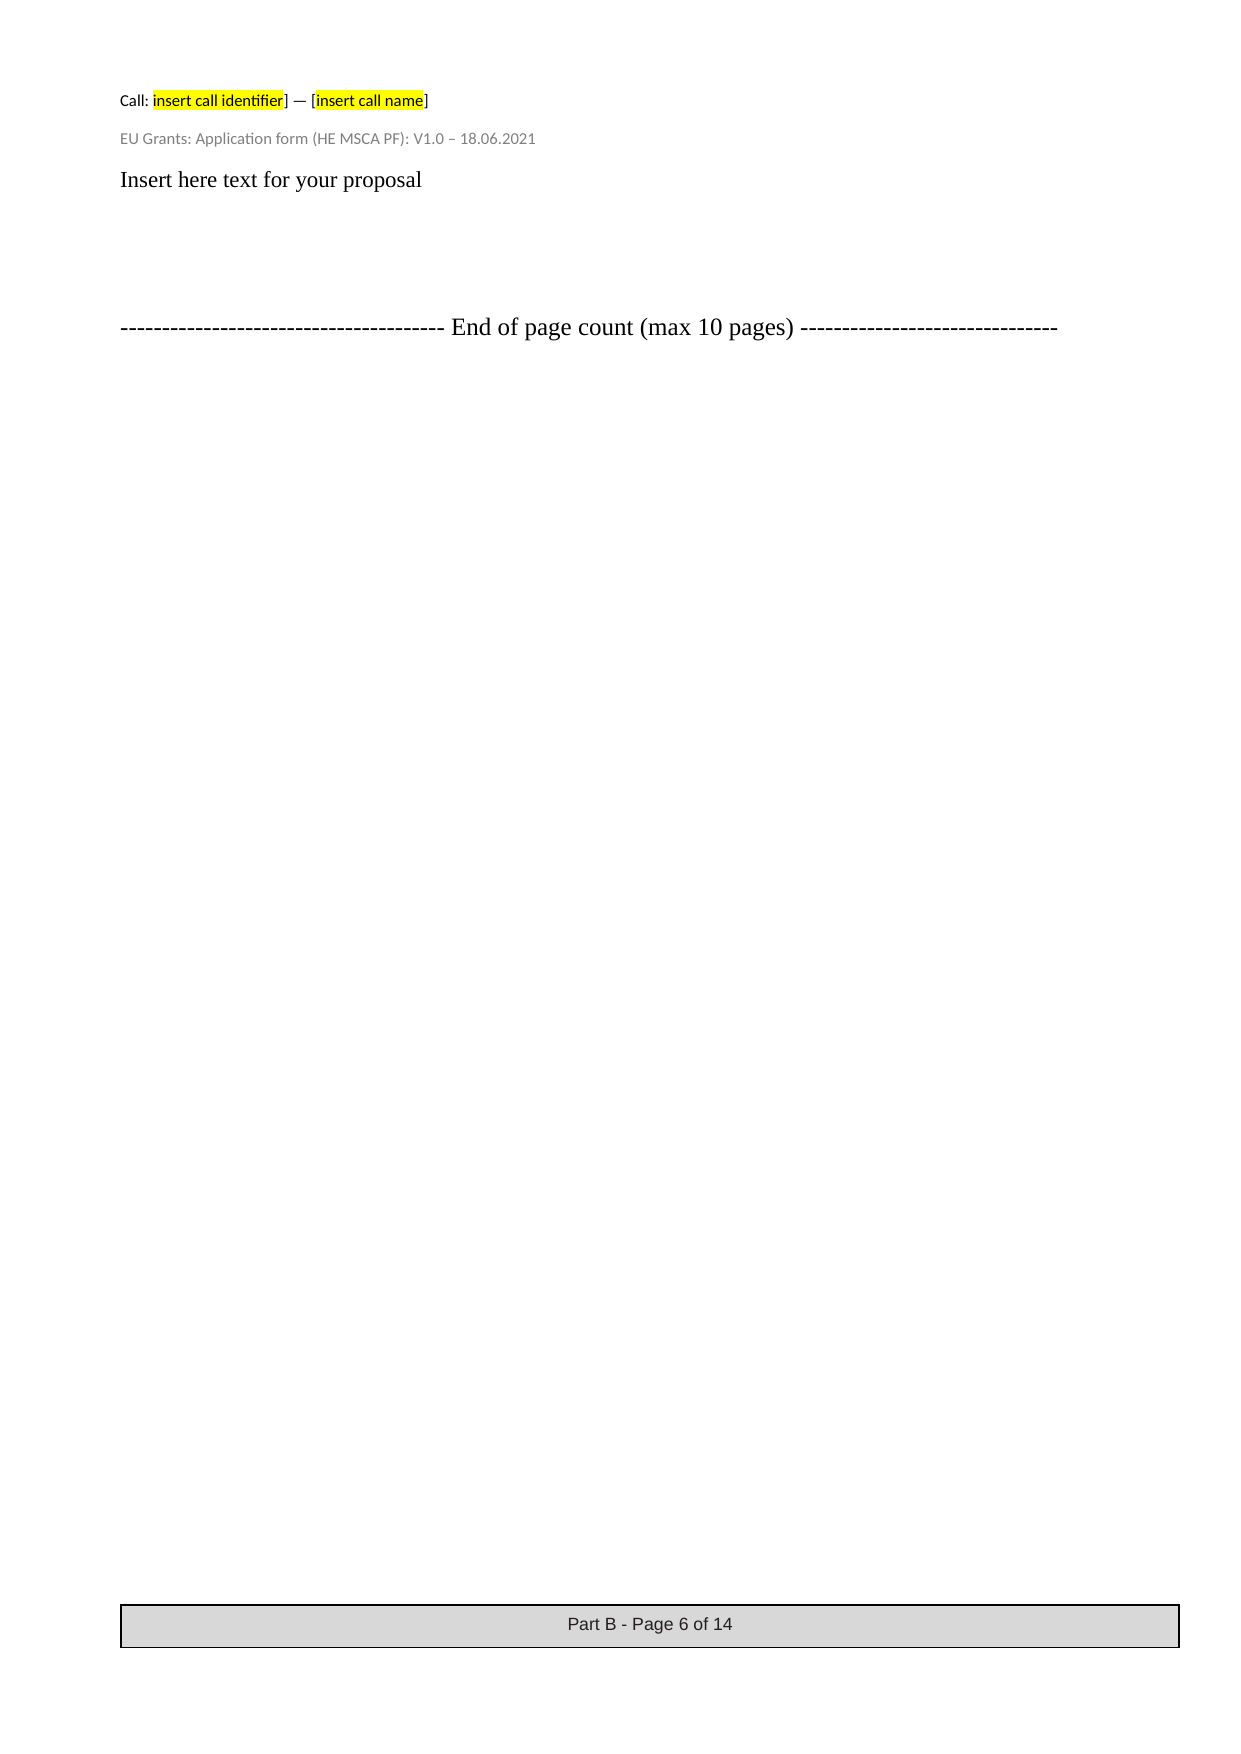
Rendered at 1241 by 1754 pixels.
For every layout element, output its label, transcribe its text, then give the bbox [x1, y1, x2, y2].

text Insert here text for your proposal [120, 166, 1121, 193]
text --------------------------------------- End of page count (max 10 pages) ------------------------------- [120, 312, 1121, 340]
